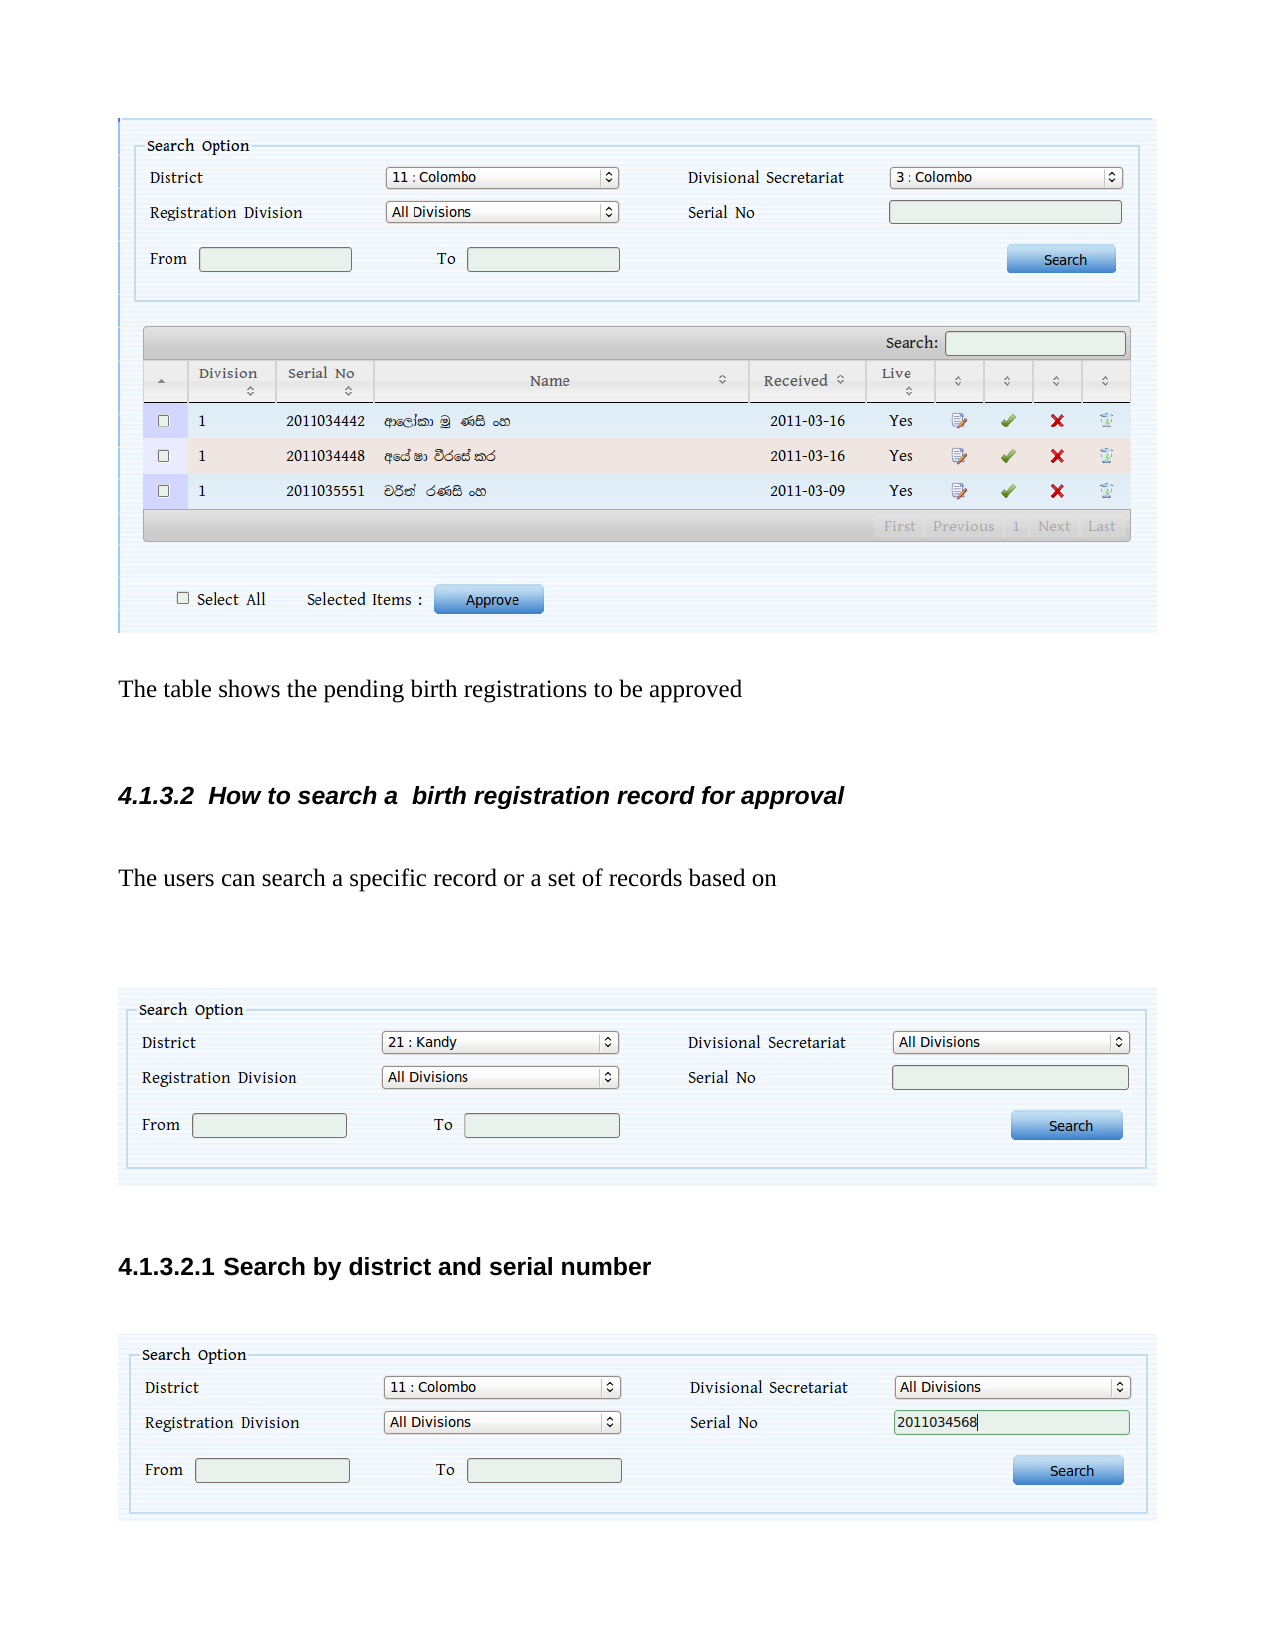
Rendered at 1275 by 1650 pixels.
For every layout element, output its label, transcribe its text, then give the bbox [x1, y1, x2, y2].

picture [118, 1334, 1157, 1521]
subtitle Search by district and serial number [118, 1252, 1157, 1281]
picture [118, 987, 1157, 1186]
text The table shows the pending birth registrations to be approved [118, 674, 1157, 702]
picture [118, 118, 1157, 633]
text The users can search a specific record or a set of records based on [118, 863, 1157, 892]
subtitle How to search a birth registration record for approval [118, 781, 1157, 810]
